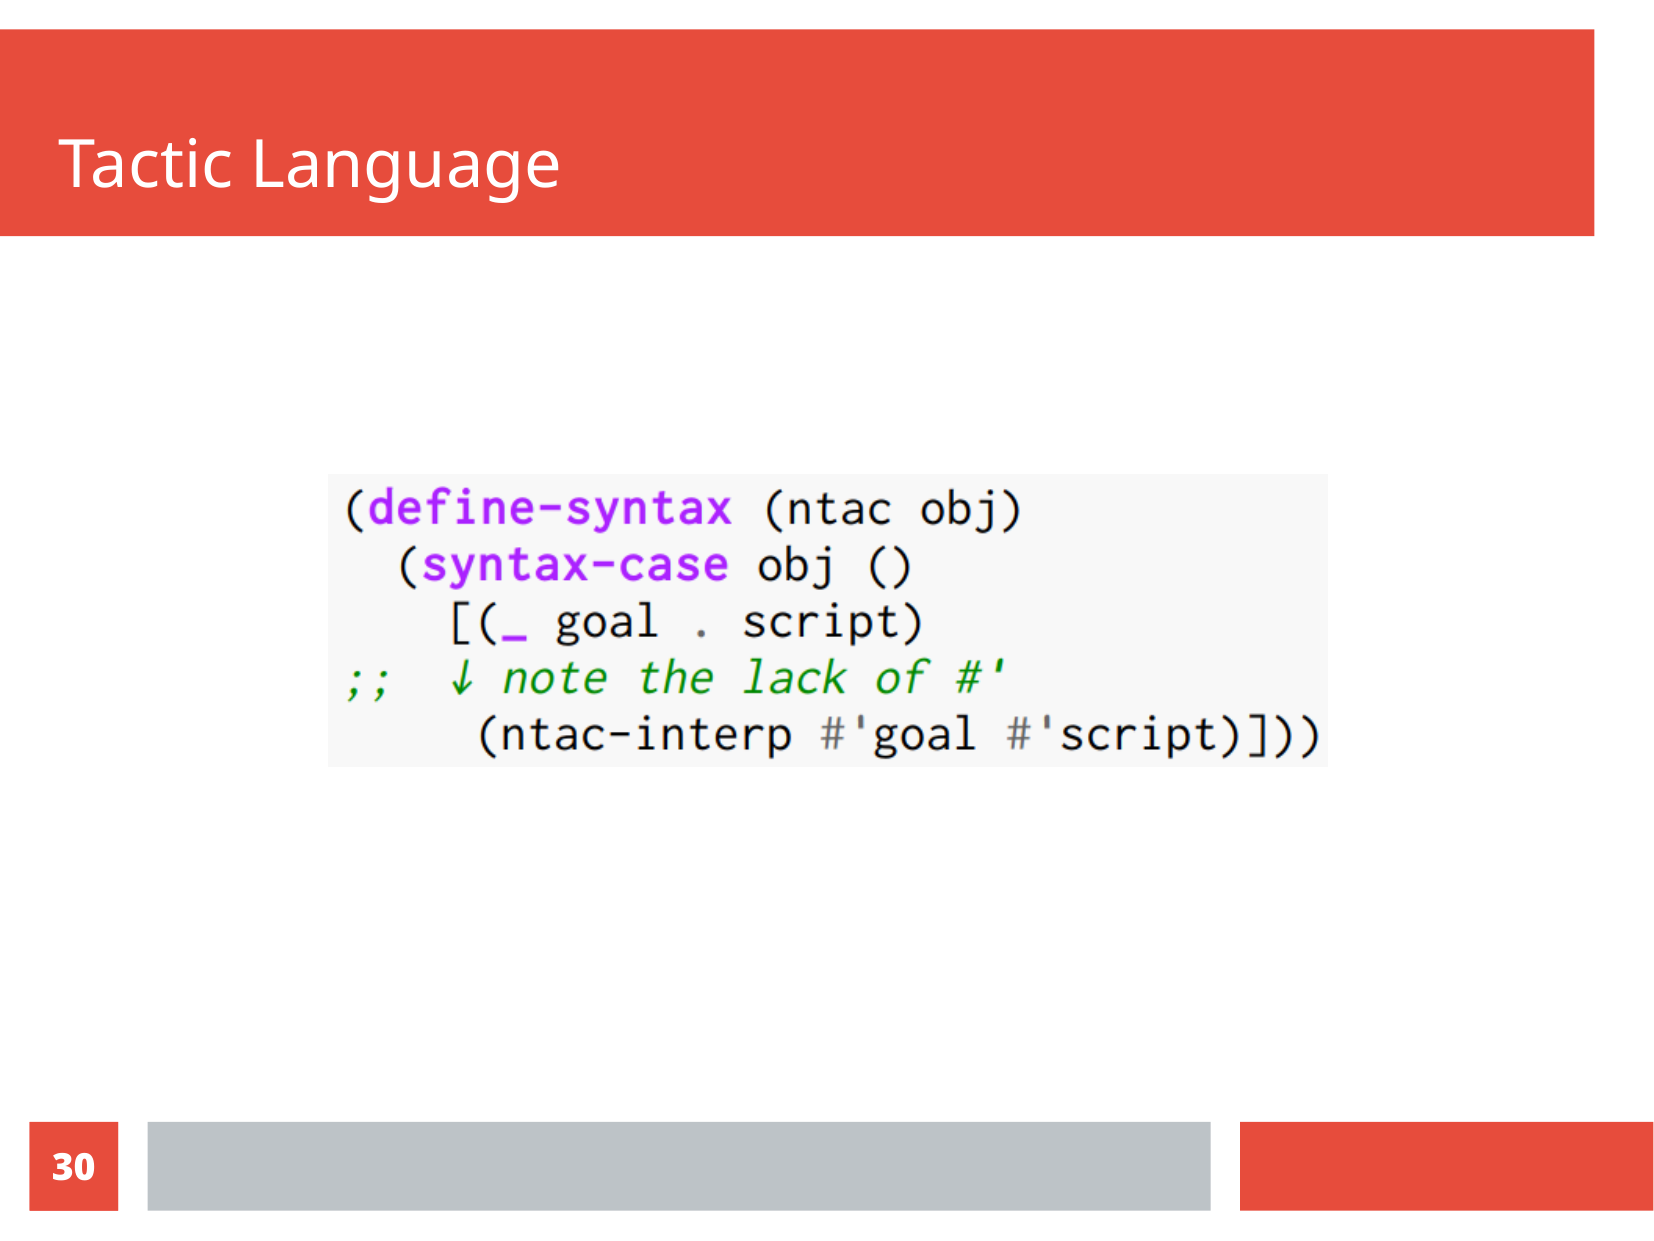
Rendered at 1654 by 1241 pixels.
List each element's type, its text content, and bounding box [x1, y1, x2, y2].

title Tactic Language [59, 59, 1595, 207]
picture [328, 474, 1328, 767]
